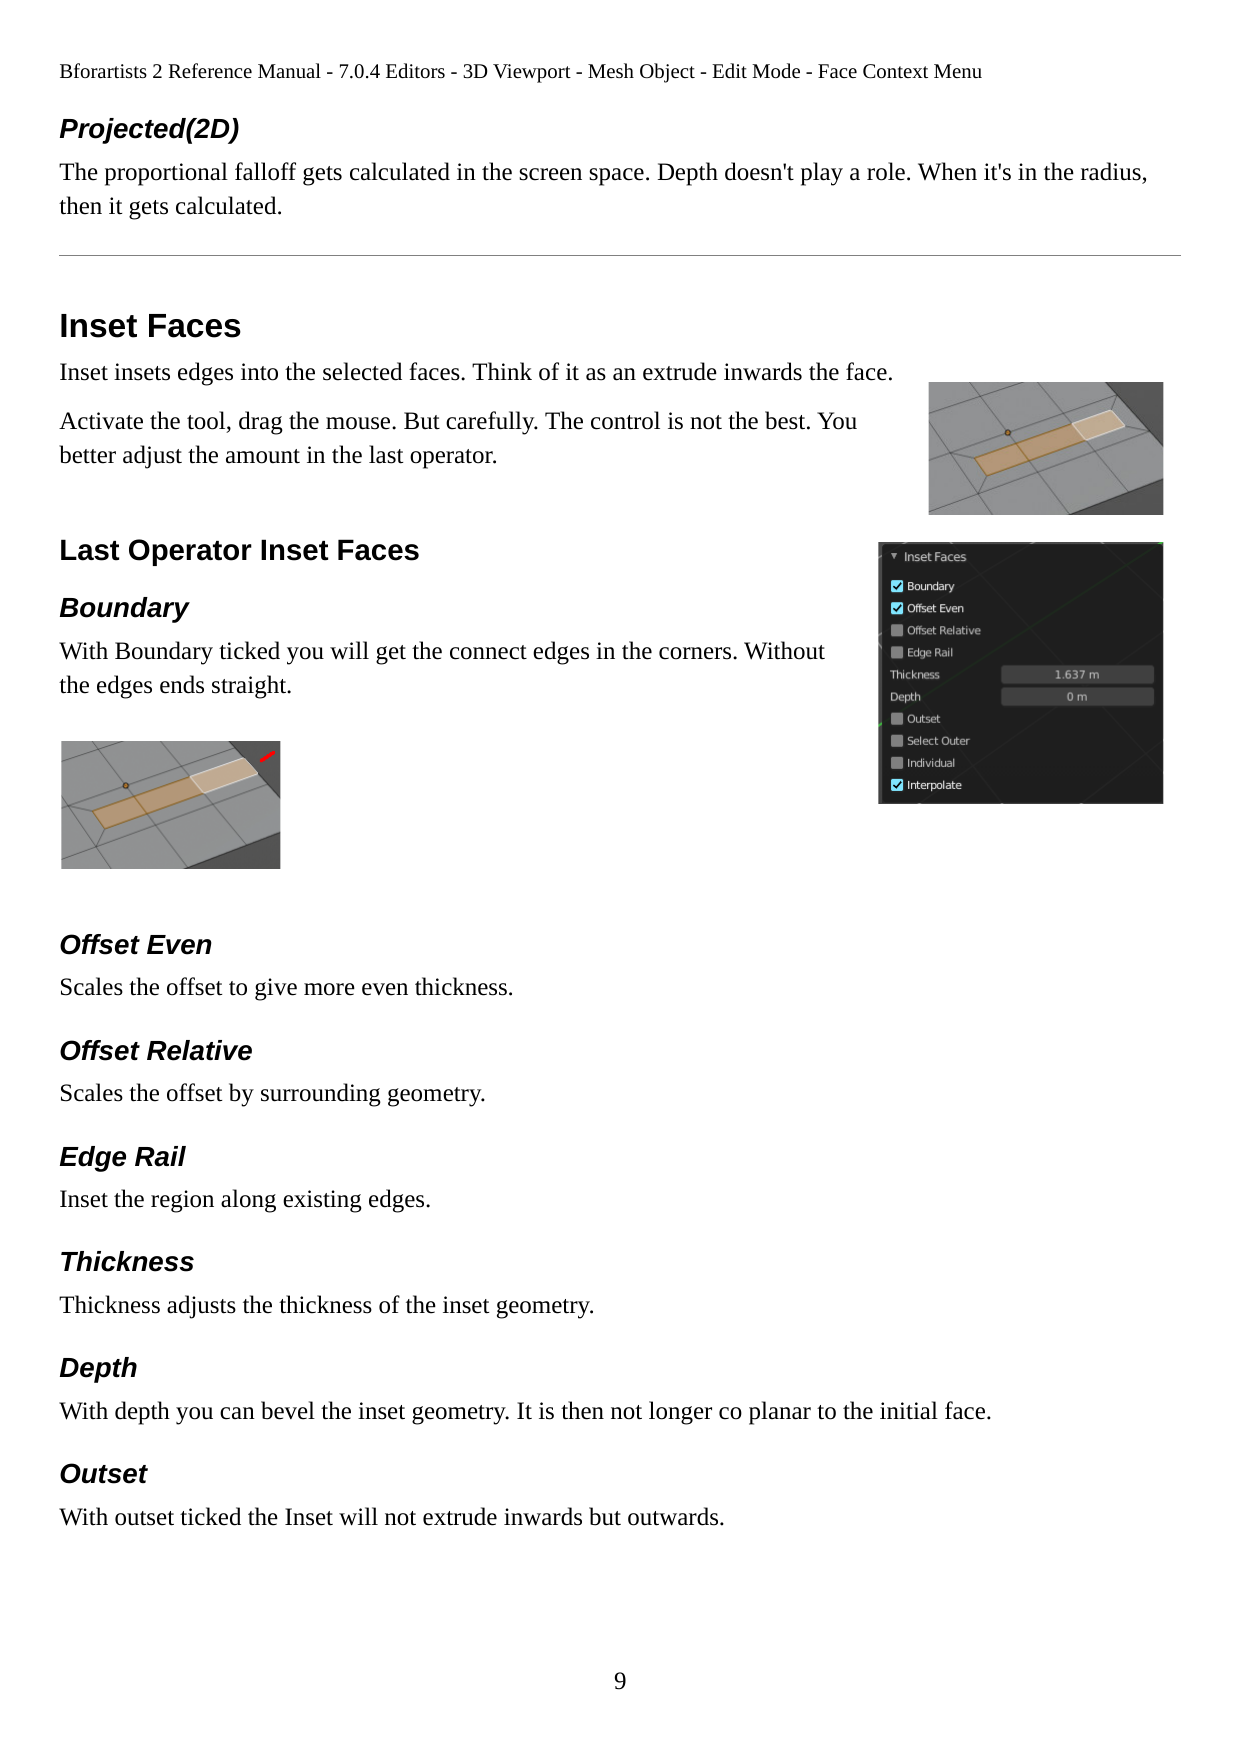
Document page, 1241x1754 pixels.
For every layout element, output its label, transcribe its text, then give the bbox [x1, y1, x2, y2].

text Thickness adjusts the thickness of the inset geometry. [59, 1290, 1181, 1319]
subtitle Projected(2D) [59, 113, 1181, 144]
text Scales the offset by surrounding geometry. [59, 1078, 1181, 1107]
subtitle Last Operator Inset Faces [59, 533, 1181, 566]
picture [61, 741, 281, 869]
text Inset insets edges into the selected faces. Think of it as an extrude inwards the face. [59, 357, 1181, 385]
text Activate the tool, drag the mouse. But carefully. The control is not the best. You better adjust the amount in the last operator. [59, 406, 928, 469]
subtitle [1164, 591, 1181, 623]
picture [878, 542, 1164, 804]
subtitle Outset [59, 1458, 1181, 1489]
subtitle Offset Even [59, 928, 1181, 960]
text With outset ticked the Inset will not extrude inwards but outwards. [59, 1502, 1181, 1531]
text The proportional falloff gets calculated in the screen space. Depth doesn't play a role. When it's in the radius, then it gets calculated. [59, 157, 1181, 220]
subtitle Edge Rail [59, 1140, 1181, 1172]
subtitle Offset Relative [59, 1034, 1181, 1066]
picture [928, 382, 1164, 515]
subtitle Thickness [59, 1246, 1181, 1278]
subtitle Depth [59, 1352, 1181, 1384]
text With depth you can bevel the inset geometry. It is then not longer co planar to the initial face. [59, 1396, 1181, 1425]
subtitle Inset Faces [59, 306, 1181, 344]
text With Boundary ticked you will get the connect edges in the corners. Without the edges ends straight. [59, 636, 878, 699]
text Scales the offset to give more even thickness. [59, 972, 1181, 1001]
text Inset the region along existing edges. [59, 1184, 1181, 1213]
subtitle Boundary [59, 591, 878, 623]
